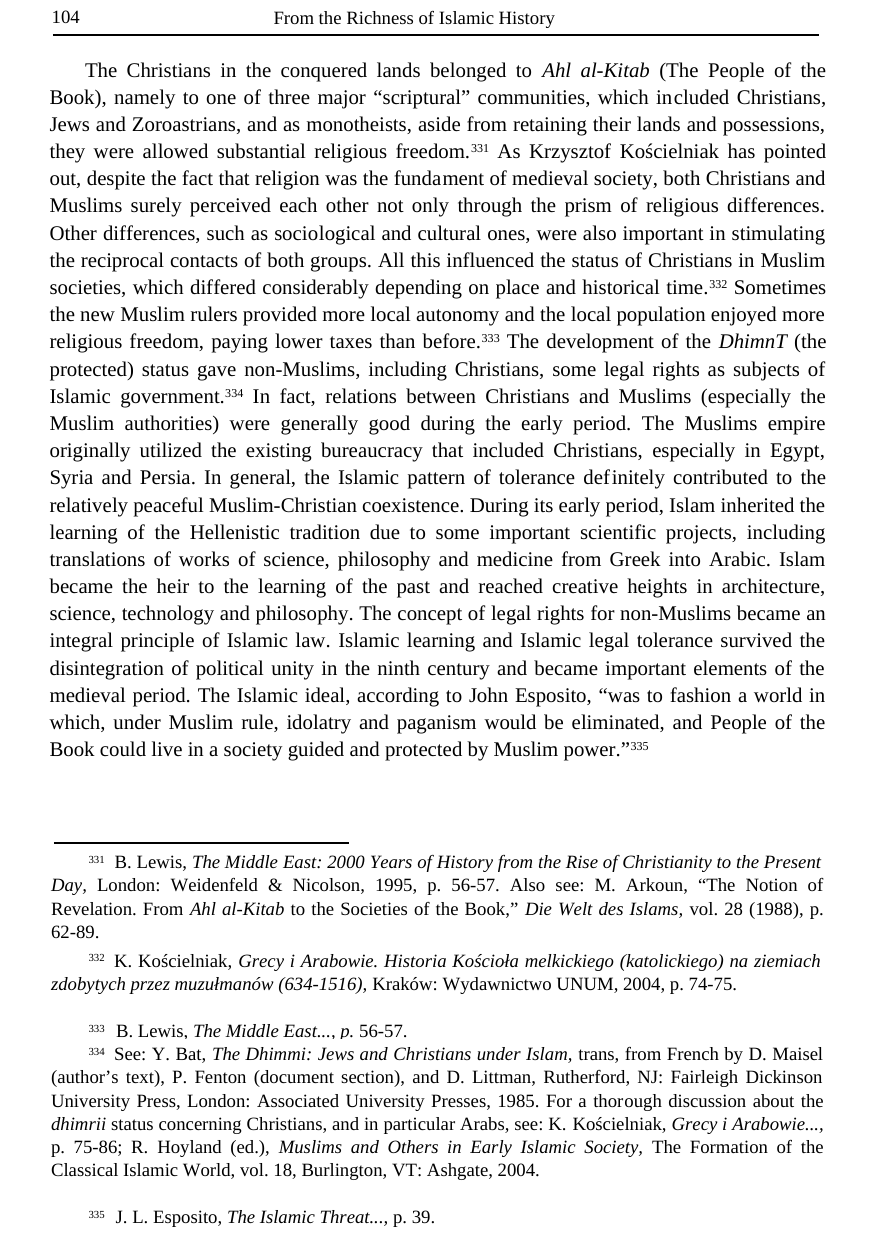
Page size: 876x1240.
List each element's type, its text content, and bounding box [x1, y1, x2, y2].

text 335 J. L. Esposito, The Islamic Threat..., p. 39. [51, 1206, 824, 1228]
text The Christians in the conquered lands belonged to Ahl al-Kitab (The People of the Book), namely to one of three major “scriptural” communities, which in­cluded Christians, Jews and Zoroastrians, and as monotheists, aside from retaining their lands and possessions, they were allowed substantial religious freedom.331 As Krzysztof Kościelniak has pointed out, despite the fact that religion was the funda­ment of medieval society, both Christians and Muslims surely perceived each other not only through the prism of religious differences. Other differences, such as socio­logical and cultural ones, were also important in stimulating the reciprocal contacts of both groups. All this influenced the status of Christians in Muslim societies, which differed considerably depending on place and historical time.332 Sometimes the new Muslim rulers provided more local autonomy and the local population enjoyed more religious freedom, paying lower taxes than before.333 The development of the DhimnT (the protected) status gave non-Muslims, including Christians, some legal rights as subjects of Islamic government.334 In fact, relations between Christians and Muslims (especially the Muslim authorities) were generally good during the early period. The Muslims empire originally utilized the existing bureaucracy that included Christians, especially in Egypt, Syria and Persia. In general, the Islamic pattern of tolerance def­initely contributed to the relatively peaceful Muslim-Christian coexistence. During its early period, Islam inherited the learning of the Hellenistic tradition due to some important scientific projects, including translations of works of science, philosophy and medicine from Greek into Arabic. Islam became the heir to the learning of the past and reached creative heights in architecture, science, technology and philoso­phy. The concept of legal rights for non-Muslims became an integral principle of Islamic law. Islamic learning and Islamic legal tolerance survived the disintegration of political unity in the ninth century and became important elements of the medieval period. The Islamic ideal, according to John Esposito, “was to fashion a world in which, under Muslim rule, idolatry and paganism would be eliminated, and People of the Book could live in a society guided and protected by Muslim power.”335 [49, 57, 826, 761]
text 104 [51, 6, 84, 28]
text 333 B. Lewis, The Middle East..., p. 56-57. [51, 1020, 824, 1038]
text 334 See: Y. Bat, The Dhimmi: Jews and Christians under Islam, trans, from French by D. Maisel (author’s text), P. Fenton (document section), and D. Littman, Rutherford, NJ: Fairleigh Dickinson University Press, London: Associated University Presses, 1985. For a thor­ough discussion about the dhimrii status concerning Christians, and in particular Arabs, see: K. Kościelniak, Grecy i Arabowie..., p. 75-86; R. Hoyland (ed.), Muslims and Others in Early Islamic Society, The Formation of the Classical Islamic World, vol. 18, Burlington, VT: Ashgate, 2004. [51, 1043, 824, 1181]
text 332 K. Kościelniak, Grecy i Arabowie. Historia Kościoła melkickiego (katolickiego) na ziemiach zdobytych przez muzułmanów (634-1516), Kraków: Wydawnictwo UNUM, 2004, p. 74-75. [51, 949, 824, 994]
text 331 B. Lewis, The Middle East: 2000 Years of History from the Rise of Christianity to the Present Day, London: Weidenfeld & Nicolson, 1995, p. 56-57. Also see: M. Arkoun, “The Notion of Revelation. From Ahl al-Kitab to the Societies of the Book,” Die Welt des Islams, vol. 28 (1988), p. 62-89. [51, 851, 824, 942]
text From the Richness of Islamic History [273, 7, 596, 28]
